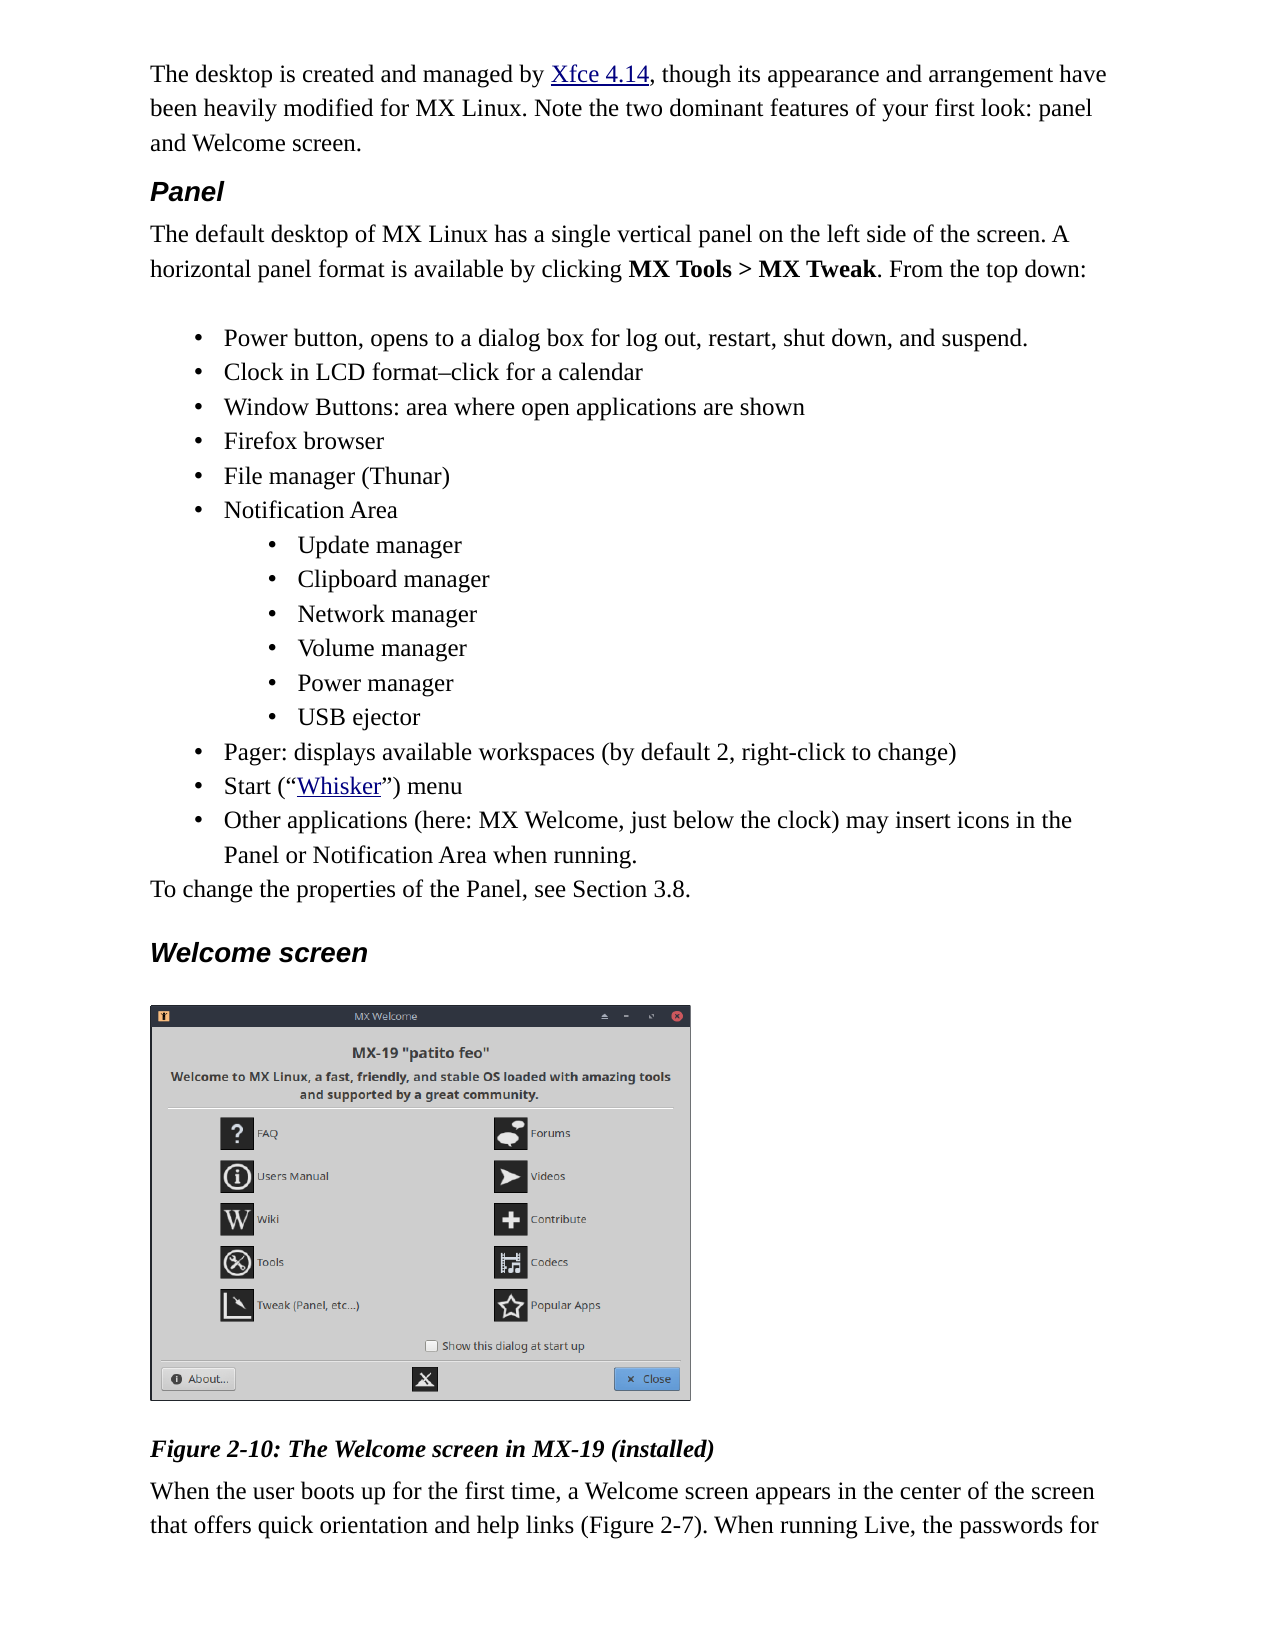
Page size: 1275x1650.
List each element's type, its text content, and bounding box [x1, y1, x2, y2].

text To change the properties of the Panel, see Section 3.8. [150, 874, 1125, 903]
list Power button, opens to a dialog box for log out, restart, shut down, and suspend. [194, 323, 1125, 352]
list File manager (Thunar) [194, 461, 1125, 489]
text The default desktop of MX Linux has a single vertical panel on the left side of the screen. A horizontal panel format is available by clicking MX Tools > MX Tweak. From the top down: [150, 219, 1125, 283]
list USB ejector [268, 702, 1125, 731]
text The desktop is created and managed by Xfce 4.14, though its appearance and arrangement have been heavily modified for MX Linux. Note the two dominant features of your first look: panel and Welcome screen. [150, 59, 1125, 157]
list Network manager [268, 599, 1125, 627]
list Start (“Whisker”) menu [194, 771, 1125, 800]
subtitle Panel [150, 175, 1125, 207]
subtitle Welcome screen [150, 936, 1125, 968]
list Clock in LCD format–click for a calendar [194, 357, 1125, 386]
list Volume manager [268, 633, 1125, 662]
list Update manager [268, 530, 1125, 558]
list Pager: displays available workspaces (by default 2, right-click to change) [194, 737, 1125, 765]
text Figure 2-10: The Welcome screen in MX-19 (installed) [150, 1434, 1125, 1463]
list Clipboard manager [268, 564, 1125, 593]
list Firefox browser [194, 426, 1125, 455]
list Other applications (here: MX Welcome, just below the clock) may insert icons in the Panel or Notification Area when running. [194, 806, 1125, 869]
picture [150, 1005, 691, 1401]
list Window Buttons: area where open applications are shown [194, 392, 1125, 421]
list Notification Area [194, 495, 1125, 524]
list Power manager [268, 668, 1125, 696]
text When the user boots up for the first time, a Welcome screen appears in the center of the screen that offers quick orientation and help links (Figure 2-7). When running Live, the passwords for [150, 1476, 1125, 1539]
